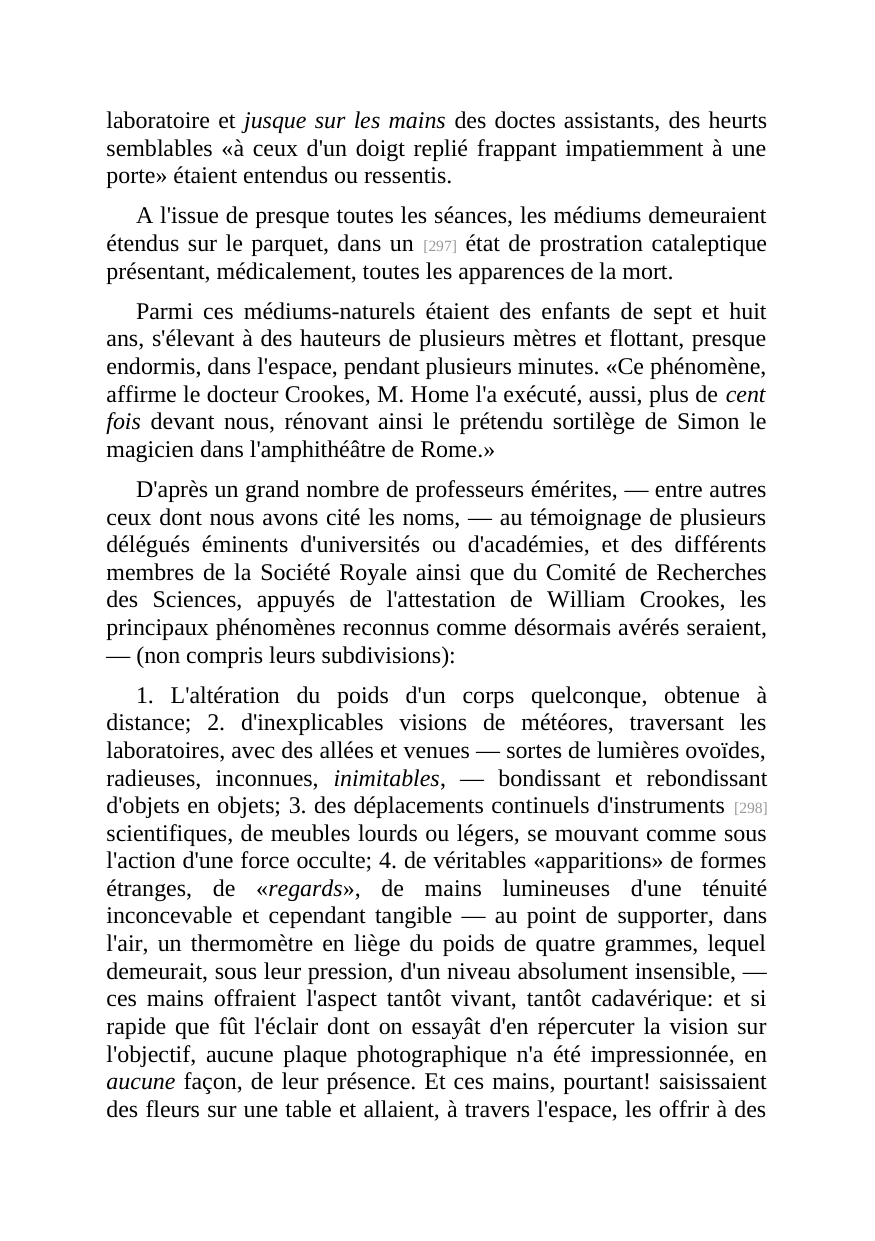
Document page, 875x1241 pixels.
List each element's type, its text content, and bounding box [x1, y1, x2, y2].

text laboratoire et jusque sur les mains des doctes assistants, des heurts semblables «à ceux d'un doigt replié frappant impatiemment à une porte» étaient entendus ou ressentis. [106, 106, 768, 189]
text A l'issue de presque toutes les séances, les médiums demeuraient étendus sur le parquet, dans un [297] état de prostration cataleptique présentant, médicalement, toutes les apparences de la mort. [106, 202, 768, 284]
text Parmi ces médiums-naturels étaient des enfants de sept et huit ans, s'élevant à des hauteurs de plusieurs mètres et flottant, presque endormis, dans l'espace, pendant plusieurs minutes. «Ce phénomène, affirme le docteur Crookes, M. Home l'a exécuté, aussi, plus de cent fois devant nous, rénovant ainsi le prétendu sortilège de Simon le magicien dans l'amphithéâtre de Rome.» [106, 297, 768, 462]
text 1. L'altération du poids d'un corps quelconque, obtenue à distance; 2. d'inexplicables visions de météores, traversant les laboratoires, avec des allées et venues — sortes de lumières ovoïdes, radieuses, inconnues, inimitables, — bondissant et rebondissant d'objets en objets; 3. des déplacements continuels d'instruments [298] scientifiques, de meubles lourds ou légers, se mouvant comme sous l'action d'une force occulte; 4. de véritables «apparitions» de formes étranges, de «regards», de mains lumineuses d'une ténuité inconcevable et cependant tangible — au point de supporter, dans l'air, un thermomètre en liège du poids de quatre grammes, lequel demeurait, sous leur pression, d'un niveau absolument insensible, — ces mains offraient l'aspect tantôt vivant, tantôt cadavérique: et si rapide que fût l'éclair dont on essayât d'en répercuter la vision sur l'objectif, aucune plaque photographique n'a été impressionnée, en aucune façon, de leur présence. Et ces mains, pourtant! saisissaient des fleurs sur une table et allaient, à travers l'espace, les offrir à des [106, 681, 768, 1122]
text D'après un grand nombre de professeurs émérites, — entre autres ceux dont nous avons cité les noms, — au témoignage de plusieurs délégués éminents d'universités ou d'académies, et des différents membres de la Société Royale ainsi que du Comité de Recherches des Sciences, appuyés de l'attestation de William Crookes, les principaux phénomènes reconnus comme désormais avérés seraient, — (non compris leurs subdivisions): [106, 475, 768, 668]
